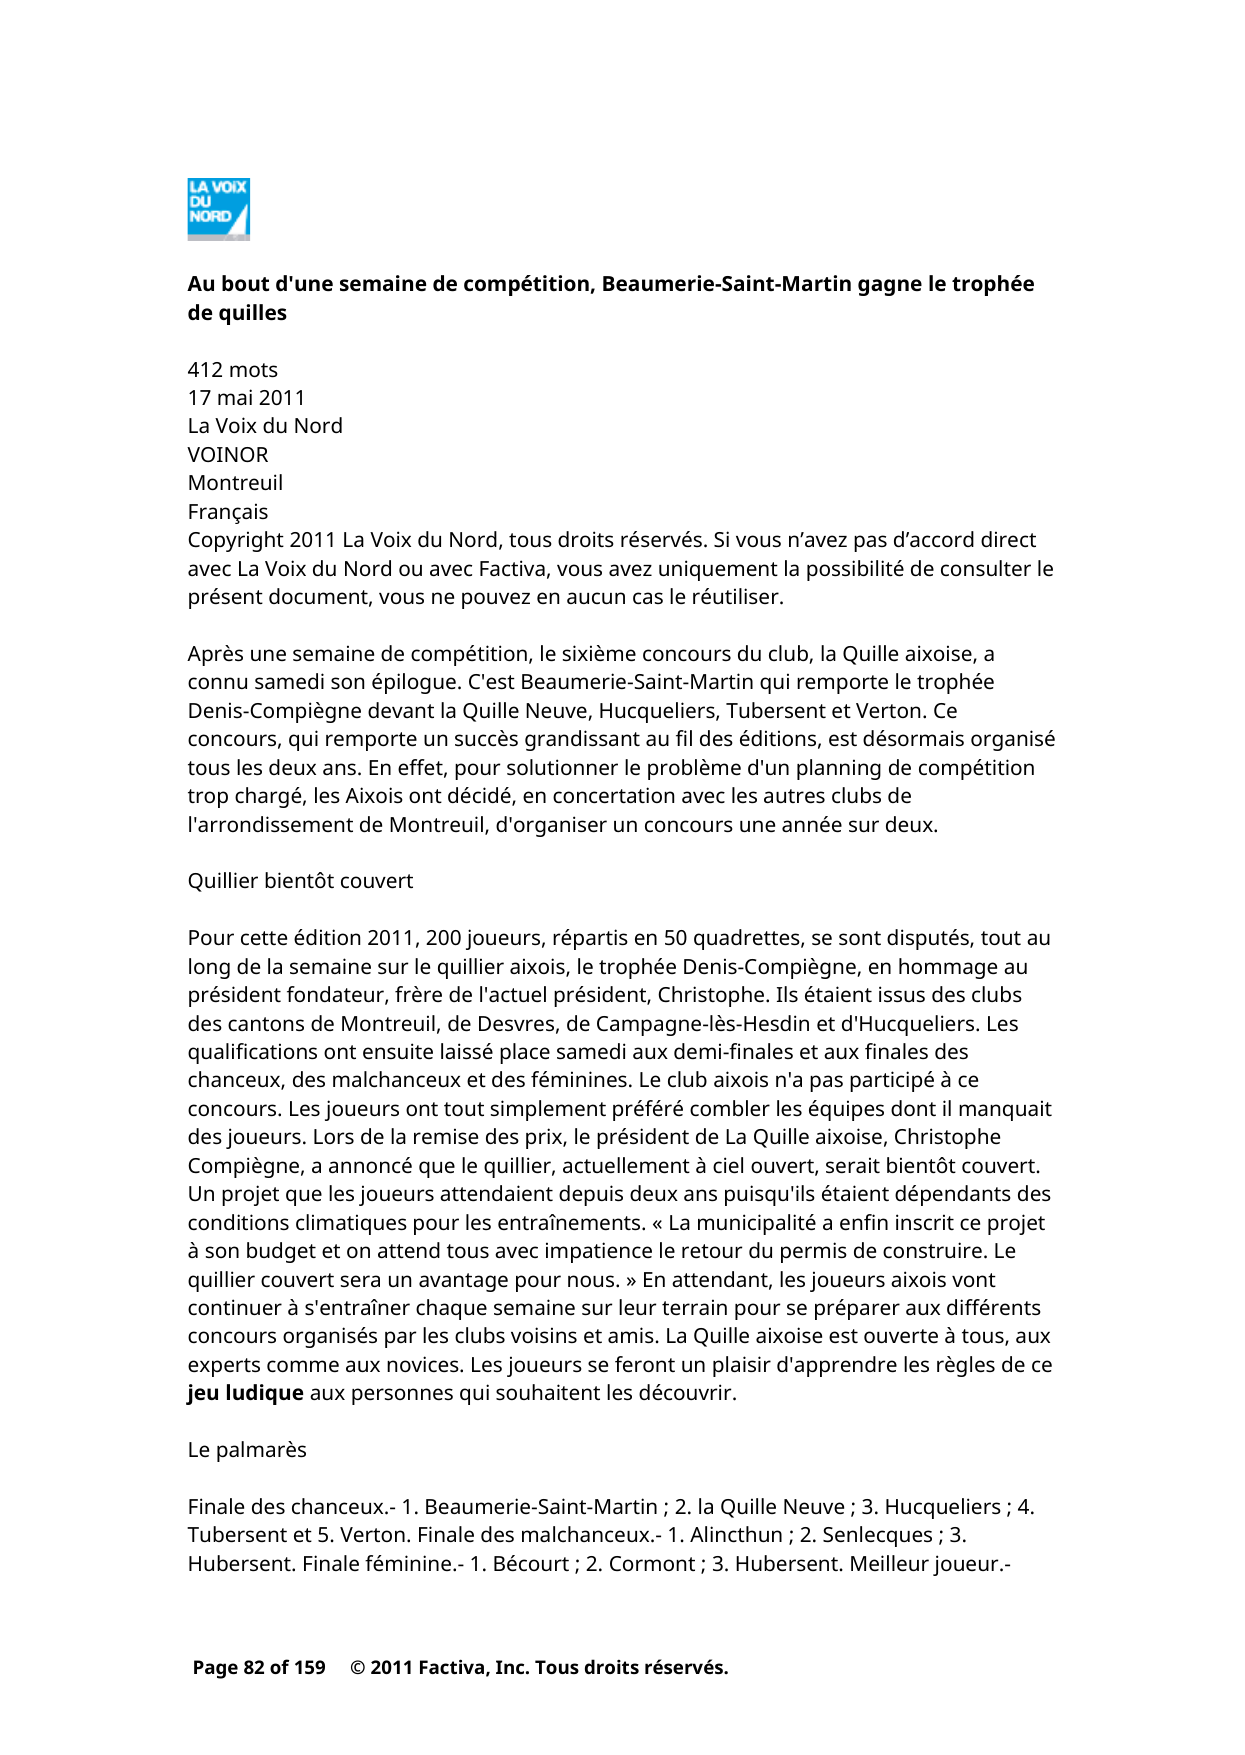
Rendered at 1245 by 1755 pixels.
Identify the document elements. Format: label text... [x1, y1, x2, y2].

picture [190, 181, 210, 207]
picture [190, 211, 231, 221]
text 412 mots [187, 355, 1057, 383]
text Pour cette édition 2011, 200 joueurs, répartis en 50 quadrettes, se sont disputés, tout au long de la semaine sur le quillier aixois, le trophée Denis-Compiègne, en hommage au président fondateur, frère de l'actuel président, Christophe. Ils étaient issus des clubs des cantons de Montreuil, de Desvres, de Campagne-lès-Hesdin et d'Hucqueliers. Les qualifications ont ensuite laissé place samedi aux demi-finales et aux finales des chanceux, des malchanceux et des féminines. Le club aixois n'a pas participé à ce concours. Les joueurs ont tout simplement préféré combler les équipes dont il manquait des joueurs. Lors de la remise des prix, le président de La Quille aixoise, Christophe Compiègne, a annoncé que le quillier, actuellement à ciel ouvert, serait bientôt couvert. Un projet que les joueurs attendaient depuis deux ans puisqu'ils étaient dépendants des conditions climatiques pour les entraînements. « La municipalité a enfin inscrit ce projet à son budget et on attend tous avec impatience le retour du permis de construire. Le quillier couvert sera un avantage pour nous. » En attendant, les joueurs aixois vont continuer à s'entraîner chaque semaine sur leur terrain pour se préparer aux différents concours organisés par les clubs voisins et amis. La Quille aixoise est ouverte à tous, aux experts comme aux novices. Les joueurs se feront un plaisir d'apprendre les règles de ce jeu ludique aux personnes qui souhaitent les découvrir. [187, 923, 1057, 1407]
text Après une semaine de compétition, le sixième concours du club, la Quille aixoise, a connu samedi son épilogue. C'est Beaumerie-Saint-Martin qui remporte le trophée Denis-Compiègne devant la Quille Neuve, Hucqueliers, Tubersent et Verton. Ce concours, qui remporte un succès grandissant au fil des éditions, est désormais organisé tous les deux ans. En effet, pour solutionner le problème d'un planning de compétition trop chargé, les Aixois ont décidé, en concertation avec les autres clubs de l'arrondissement de Montreuil, d'organiser un concours une année sur deux. [187, 639, 1057, 838]
text VOINOR [187, 440, 1057, 468]
text Français [187, 497, 1057, 525]
text Quillier bientôt couvert [187, 867, 1057, 895]
text Copyright 2011 La Voix du Nord, tous droits réservés. Si vous n’avez pas d’accord direct avec La Voix du Nord ou avec Factiva, vous avez uniquement la possibilité de consulter le présent document, vous ne pouvez en aucun cas le réutiliser. [187, 525, 1057, 611]
text Finale des chanceux.- 1. Beaumerie-Saint-Martin ; 2. la Quille Neuve ; 3. Hucqueliers ; 4. Tubersent et 5. Verton. Finale des malchanceux.- 1. Alincthun ; 2. Senlecques ; 3. Hubersent. Finale féminine.- 1. Bécourt ; 2. Cormont ; 3. Hubersent. Meilleur joueur.- [187, 1492, 1057, 1577]
picture [187, 205, 251, 241]
text Au bout d'une semaine de compétition, Beaumerie-Saint-Martin gagne le trophée de quilles [187, 269, 1057, 326]
text 17 mai 2011 [187, 383, 1057, 412]
text Montreuil [187, 468, 1057, 497]
picture [213, 181, 246, 193]
text La Voix du Nord [187, 412, 1057, 440]
text Le palmarès [187, 1435, 1057, 1464]
